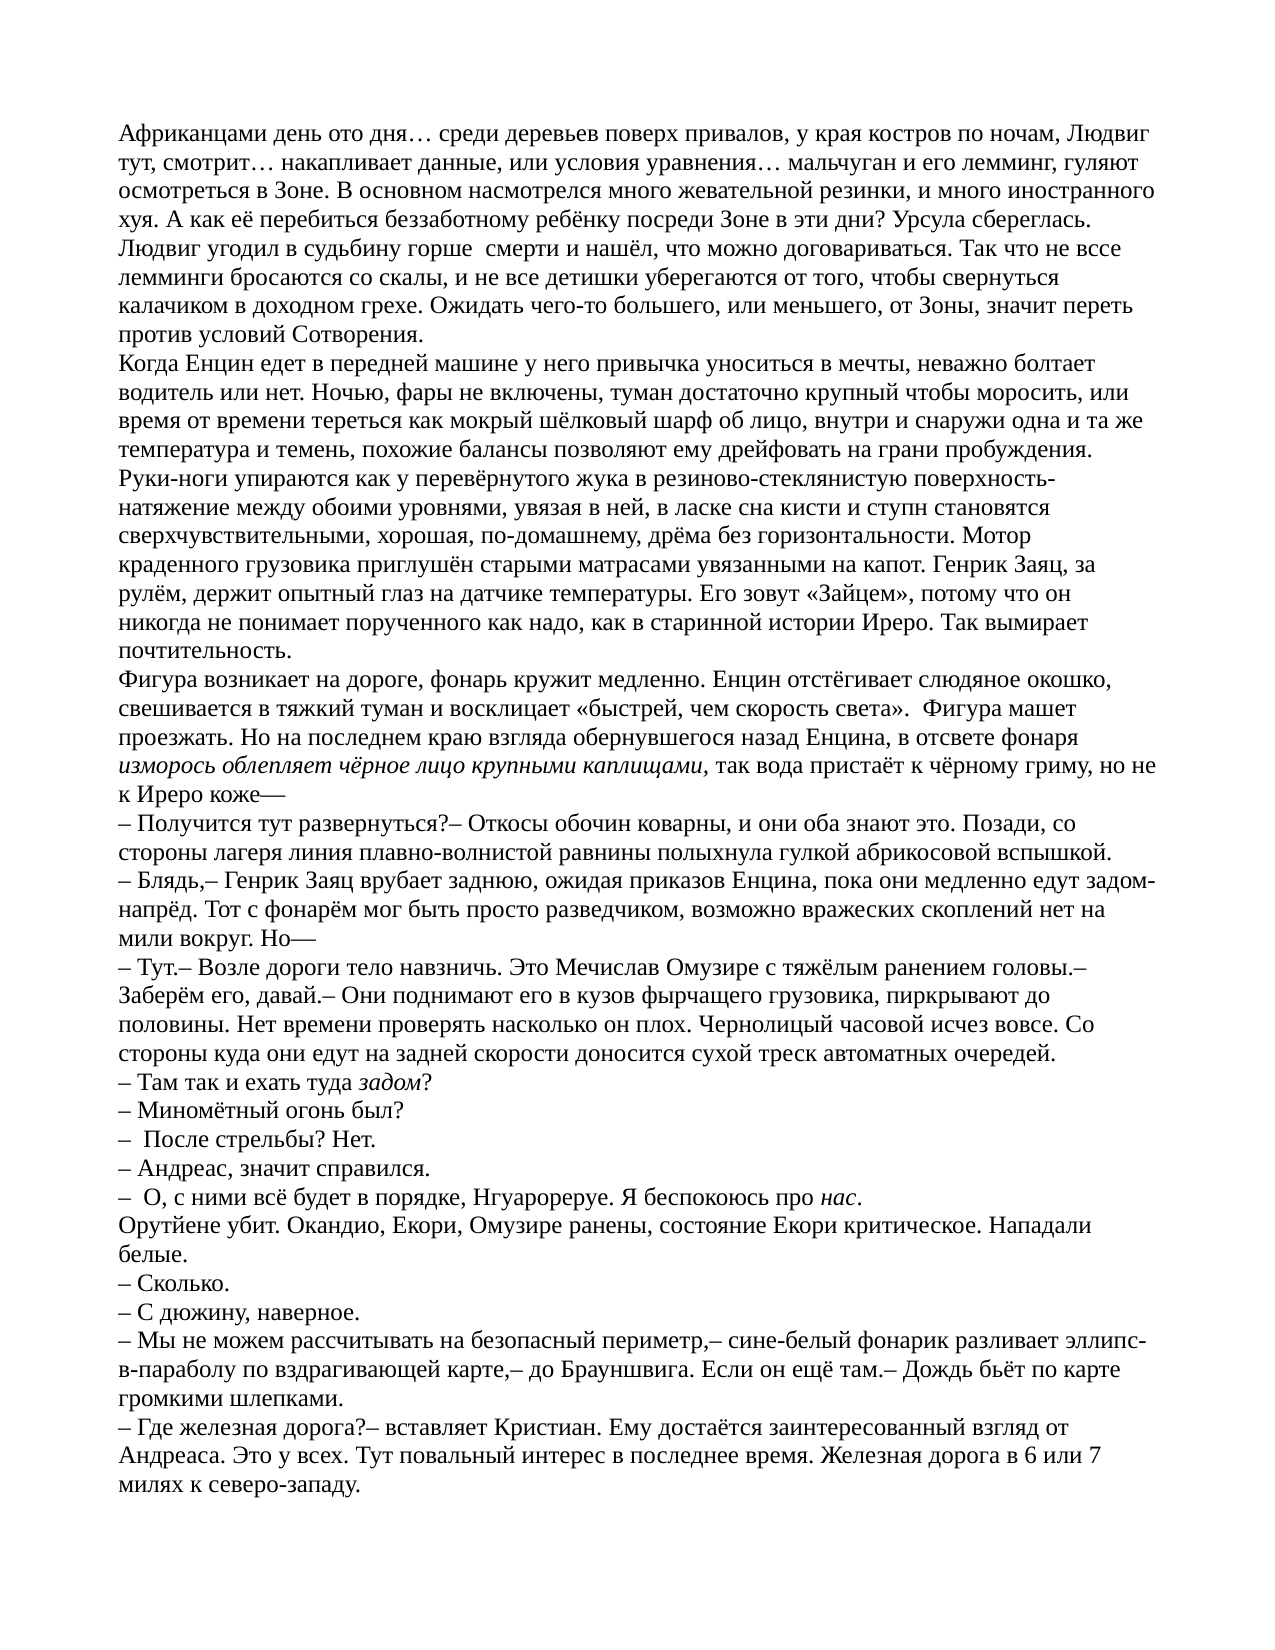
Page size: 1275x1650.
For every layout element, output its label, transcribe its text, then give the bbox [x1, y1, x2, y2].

text Когда Енцин едет в передней машине у него привычка уноситься в мечты, неважно болтает водитель или нет. Ночью, фары не включены, туман достаточно крупный чтобы моросить, или время от времени тереться как мокрый шёлковый шарф об лицо, внутри и снаружи одна и та же температура и темень, похожие балансы позволяют ему дрейфовать на грани пробуждения. Руки-ноги упираются как у перевёрнутого жука в резиново-стеклянистую поверхность-натяжение между обоими уровнями, увязая в ней, в ласке сна кисти и ступн становятся сверхчувствительными, хорошая, по-домашнему, дрёма без горизонтальности. Мотор краденного грузовика приглушён старыми матрасами увязанными на капот. Генрик Заяц, за рулём, держит опытный глаз на датчике температуры. Его зовут «Зайцем», потому что он никогда не понимает порученного как надо, как в старинной истории Иреро. Так вымирает почтительность. [118, 348, 1157, 664]
text – Где железная дорога?– вставляет Кристиан. Ему достаётся заинтересованный взгляд от Андреаса. Это у всех. Тут повальный интерес в последнее время. Железная дорога в 6 или 7 милях к северо-западу. [118, 1412, 1157, 1498]
text Африканцами день ото дня… среди деревьев поверх привалов, у края костров по ночам, Людвиг тут, смотрит… накапливает данные, или условия уравнения… мальчуган и его лемминг, гуляют осмотреться в Зоне. В основном насмотрелся много жевательной резинки, и много иностранного хуя. А как её перебиться беззаботному ребёнку посреди Зоне в эти дни? Урсула сбереглась. Людвиг угодил в судьбину горше смерти и нашёл, что можно договариваться. Так что не вссе лемминги бросаются со скалы, и не все детишки уберегаются от того, чтобы свернуться калачиком в доходном грехе. Ожидать чего-то большего, или меньшего, от Зоны, значит переть против условий Сотворения. [118, 118, 1157, 348]
text – Андреас, значит справился. [118, 1153, 1157, 1182]
text – Там так и ехать туда задом? [118, 1067, 1157, 1096]
text – О, с ними всё будет в порядке, Нгуарореруе. Я беспокоюсь про нас. [118, 1182, 1157, 1211]
text – Блядь,– Генрик Заяц врубает заднюю, ожидая приказов Енцина, пока они медленно едут задом-напрёд. Тот с фонарём мог быть просто разведчиком, возможно вражеских скоплений нет на мили вокруг. Но— [118, 866, 1157, 952]
text Орутйене убит. Окандио, Екори, Омузире ранены, состояние Екори критическое. Нападали белые. [118, 1211, 1157, 1268]
text – Тут.– Возле дороги тело навзничь. Это Мечислав Омузире с тяжёлым ранением головы.– Заберём его, давай.– Они поднимают его в кузов фырчащего грузовика, пиркрывают до половины. Нет времени проверять насколько он плох. Чернолицый часовой исчез вовсе. Со стороны куда они едут на задней скорости доносится сухой треск автоматных очередей. [118, 952, 1157, 1067]
text – Получится тут развернуться?– Откосы обочин коварны, и они оба знают это. Позади, со стороны лагеря линия плавно-волнистой равнины полыхнула гулкой абрикосовой вспышкой. [118, 808, 1157, 866]
text – Сколько. [118, 1268, 1157, 1297]
text – После стрельбы? Нет. [118, 1124, 1157, 1153]
text – Миномётный огонь был? [118, 1096, 1157, 1124]
text – С дюжину, наверное. [118, 1297, 1157, 1326]
text – Мы не можем рассчитывать на безопасный периметр,– сине-белый фонарик разливает эллипс-в-параболу по вздрагивающей карте,– до Брауншвига. Если он ещё там.– Дождь бьёт по карте громкими шлепками. [118, 1326, 1157, 1412]
text Фигура возникает на дороге, фонарь кружит медленно. Енцин отстёгивает слюдяное окошко, свешивается в тяжкий туман и восклицает «быстрей, чем скорость света». Фигура машет проезжать. Но на последнем краю взгляда обернувшегося назад Енцина, в отсвете фонаря изморось облепляет чёрное лицо крупными каплищами, так вода пристаёт к чёрному гриму, но не к Иреро коже— [118, 664, 1157, 808]
